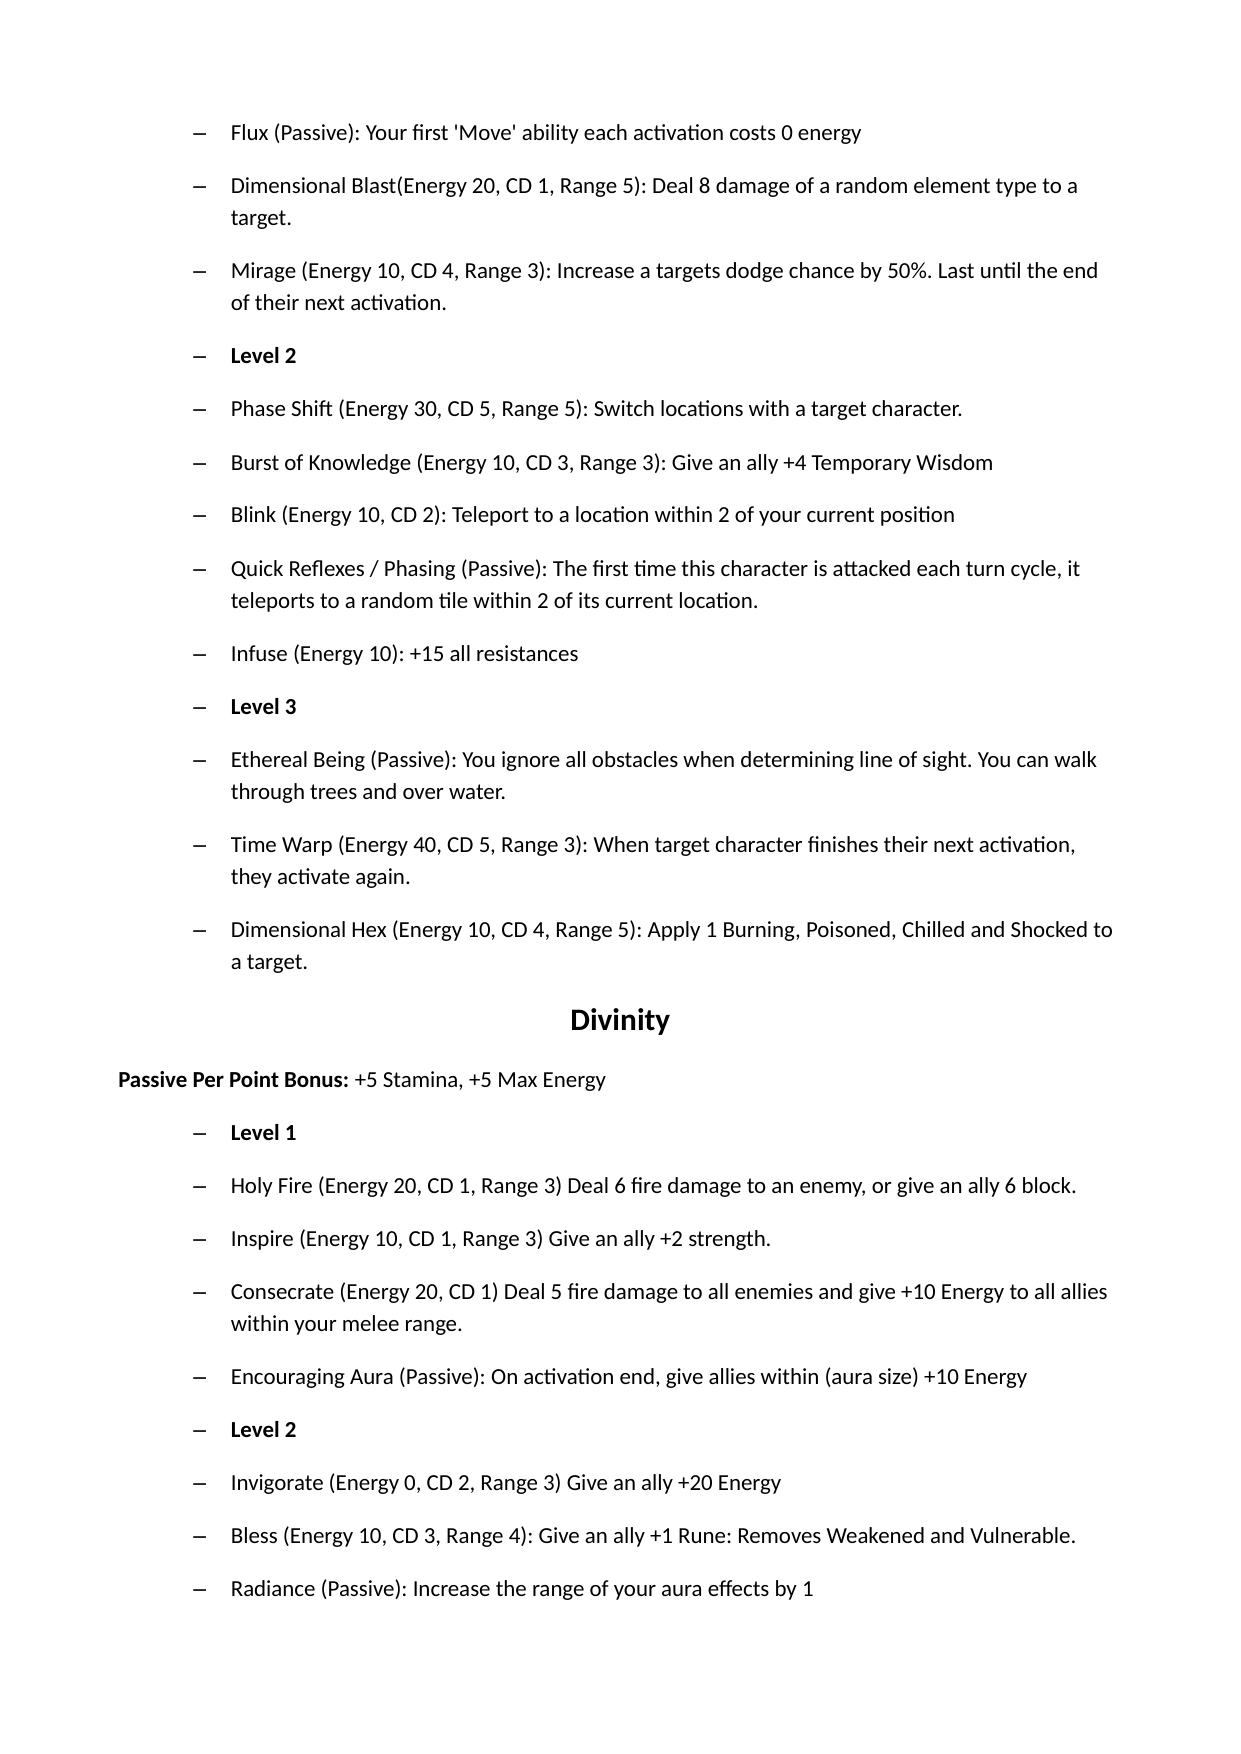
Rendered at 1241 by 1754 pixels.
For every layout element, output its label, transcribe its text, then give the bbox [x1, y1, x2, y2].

list Level 1 [193, 1118, 1122, 1146]
list Consecrate (Energy 20, CD 1) Deal 5 fire damage to all enemies and give +10 Energy to all allies within your melee range. [193, 1277, 1122, 1337]
list Radiance (Passive): Increase the range of your aura effects by 1 [193, 1574, 1122, 1602]
text Passive Per Point Bonus: +5 Stamina, +5 Max Energy [118, 1065, 1122, 1093]
list Burst of Knowledge (Energy 10, CD 3, Range 3): Give an ally +4 Temporary Wisdom [193, 448, 1122, 476]
list Encouraging Aura (Passive): On activation end, give allies within (aura size) +10 Energy [193, 1362, 1122, 1390]
list Quick Reflexes / Phasing (Passive): The first time this character is attacked each turn cycle, it teleports to a random tile within 2 of its current location. [193, 554, 1122, 614]
list Level 2 [193, 1415, 1122, 1443]
list Mirage (Energy 10, CD 4, Range 3): Increase a targets dodge chance by 50%. Last until the end of their next activation. [193, 256, 1122, 317]
list Invigorate (Energy 0, CD 2, Range 3) Give an ally +20 Energy [193, 1468, 1122, 1496]
list Level 3 [193, 692, 1122, 720]
list Inspire (Energy 10, CD 1, Range 3) Give an ally +2 strength. [193, 1224, 1122, 1252]
list Time Warp (Energy 40, CD 5, Range 3): When target character finishes their next activation, they activate again. [193, 830, 1122, 890]
list Bless (Energy 10, CD 3, Range 4): Give an ally +1 Rune: Removes Weakened and Vulnerable. [193, 1521, 1122, 1549]
list Infuse (Energy 10): +15 all resistances [193, 639, 1122, 667]
list Flux (Passive): Your first 'Move' ability each activation costs 0 energy [193, 118, 1122, 146]
list Holy Fire (Energy 20, CD 1, Range 3) Deal 6 fire damage to an enemy, or give an ally 6 block. [193, 1171, 1122, 1199]
text Divinity [118, 1001, 1122, 1039]
list Dimensional Blast(Energy 20, CD 1, Range 5): Deal 8 damage of a random element type to a target. [193, 171, 1122, 231]
list Blink (Energy 10, CD 2): Teleport to a location within 2 of your current position [193, 501, 1122, 529]
list Ethereal Being (Passive): You ignore all obstacles when determining line of sight. You can walk through trees and over water. [193, 745, 1122, 805]
list Phase Shift (Energy 30, CD 5, Range 5): Switch locations with a target character. [193, 394, 1122, 423]
list Dimensional Hex (Energy 10, CD 4, Range 5): Apply 1 Burning, Poisoned, Chilled and Shocked to a target. [193, 915, 1122, 976]
list Level 2 [193, 342, 1122, 369]
